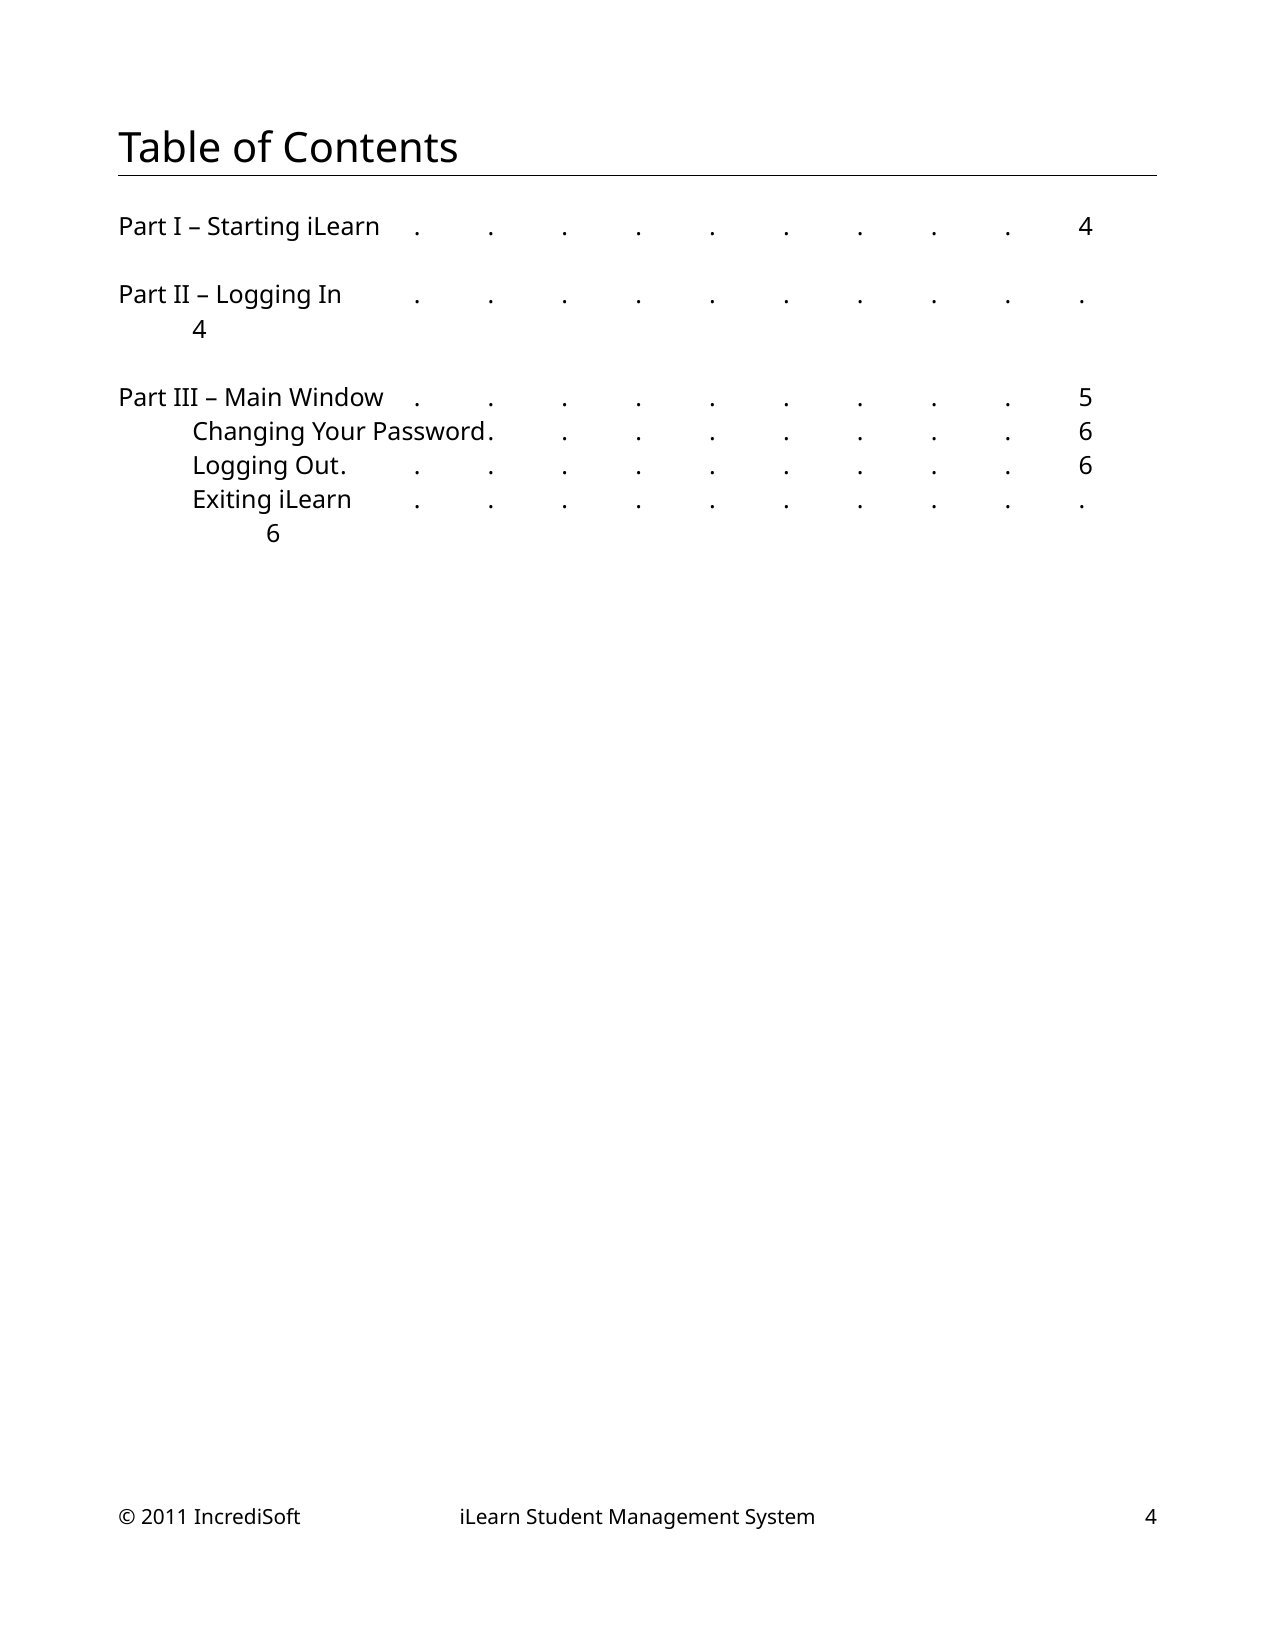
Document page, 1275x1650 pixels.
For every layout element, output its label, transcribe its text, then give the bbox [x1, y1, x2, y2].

text Logging Out . . . . . . . . . . 6 [192, 447, 1157, 482]
text Part III – Main Window . . . . . . . . . 5 [118, 379, 1157, 413]
text Changing Your Password . . . . . . . . 6 [192, 413, 1157, 447]
text Part II – Logging In . . . . . . . . . . 4 [118, 277, 1157, 345]
text Table of Contents [118, 118, 1157, 175]
text Exiting iLearn . . . . . . . . . . 6 [192, 482, 1157, 550]
text Part I – Starting iLearn . . . . . . . . . 4 [118, 209, 1157, 243]
